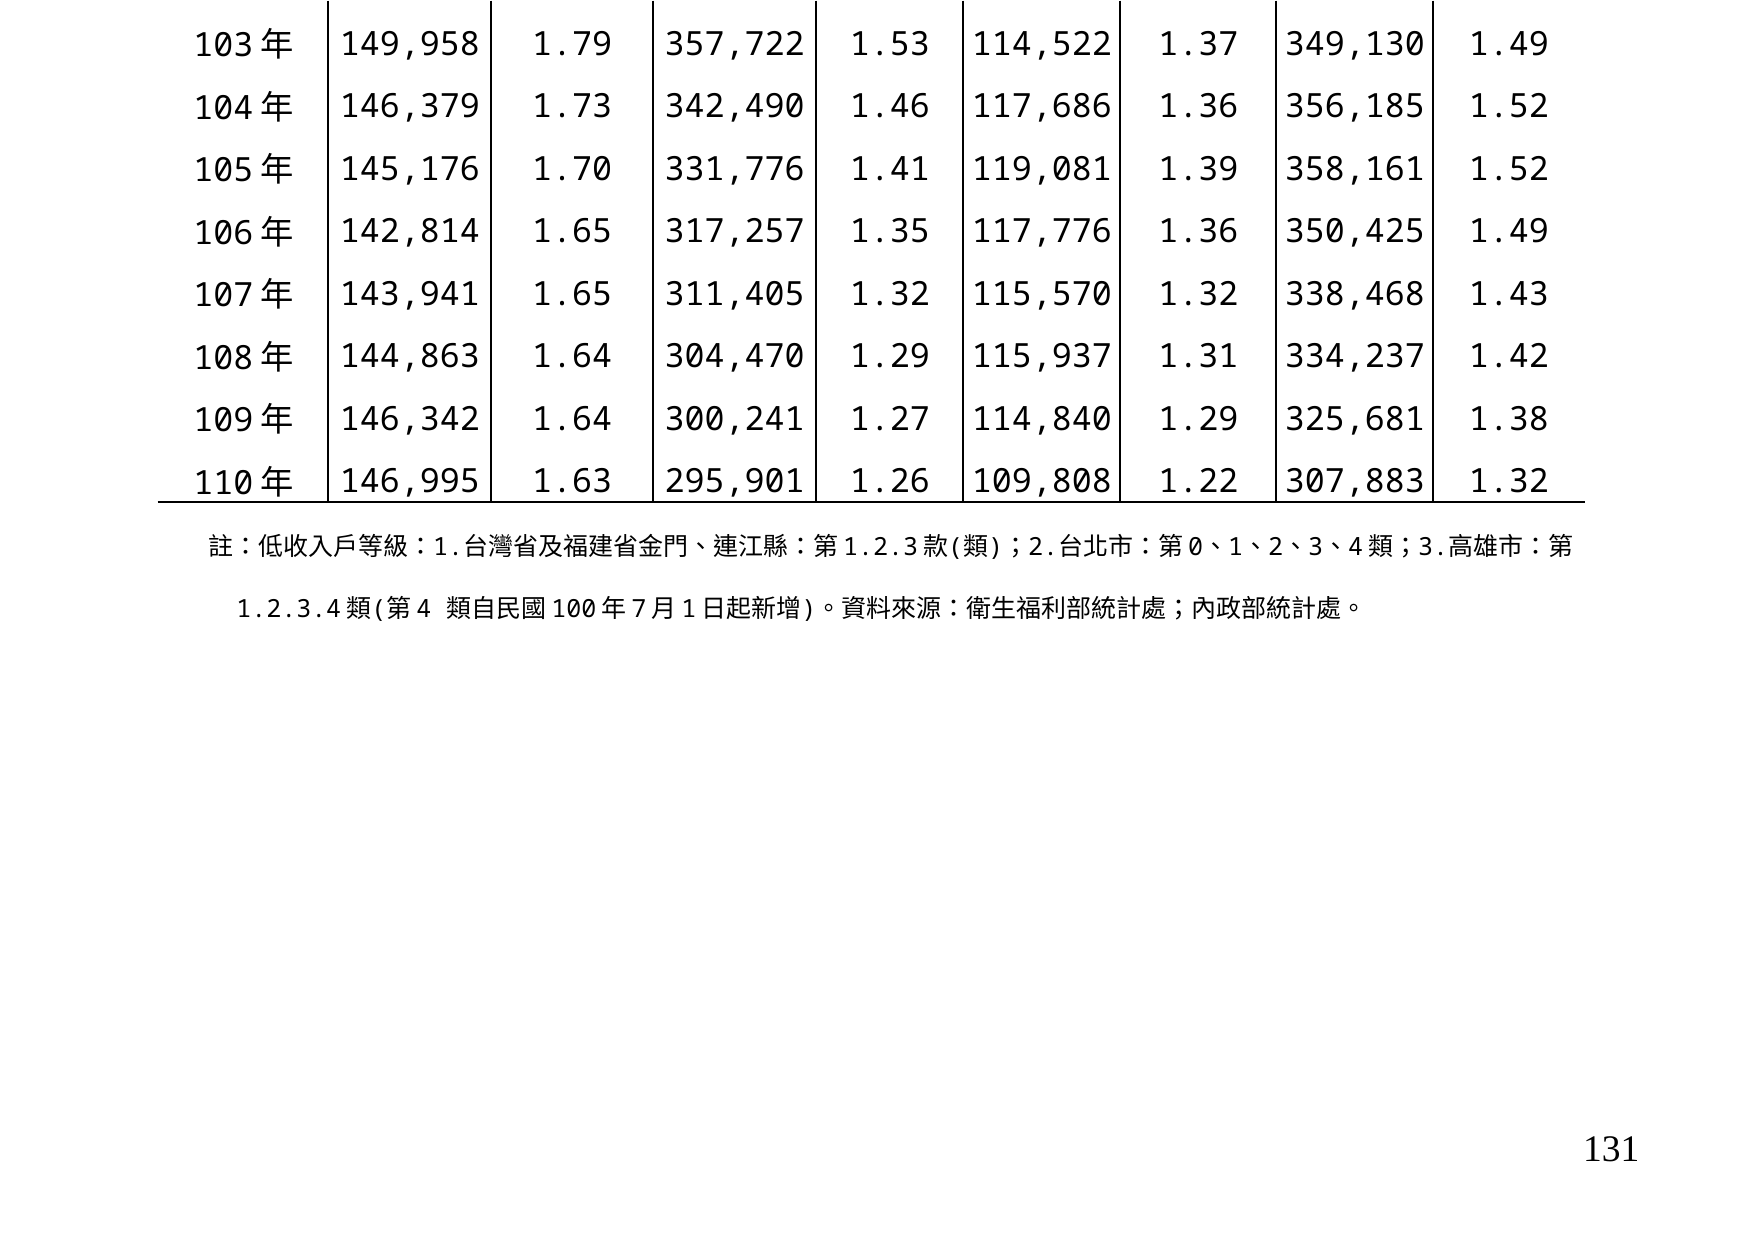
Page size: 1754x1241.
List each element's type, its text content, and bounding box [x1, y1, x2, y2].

table_cell 1.65 [492, 251, 652, 313]
table_cell 1.29 [1121, 376, 1275, 438]
table_cell 117,776 [964, 188, 1119, 251]
table_cell 357,722 [654, 1, 815, 63]
table_cell 114,840 [964, 376, 1119, 438]
table_cell 105年 [158, 126, 327, 188]
table_cell 307,883 [1277, 438, 1432, 501]
table_cell 110年 [158, 438, 327, 501]
table_cell 1.27 [817, 376, 962, 438]
table_cell 114,522 [964, 1, 1119, 63]
table_cell 149,958 [329, 1, 490, 63]
table_cell 104年 [158, 63, 327, 126]
table_cell 1.32 [1121, 251, 1275, 313]
table_cell 1.38 [1434, 376, 1585, 438]
table_cell 146,995 [329, 438, 490, 501]
table_cell 350,425 [1277, 188, 1432, 251]
table_cell 1.52 [1434, 126, 1585, 188]
table_cell 103年 [158, 1, 327, 63]
text 註：低收入戶等級：1.台灣省及福建省金門、連江縣：第1.2.3款(類)；2.台北市：第0、1、2、3、4類；3.高雄市：第1.2.3.4類(第4 類自民國100年7月1日起新增)。資料來源：衛生福利部統計處；內政部統計處。 [118, 503, 1639, 628]
table_cell 295,901 [654, 438, 815, 501]
table_cell 117,686 [964, 63, 1119, 126]
table_cell 1.46 [817, 63, 962, 126]
table_cell 115,570 [964, 251, 1119, 313]
table_cell 1.53 [817, 1, 962, 63]
table_cell 1.73 [492, 63, 652, 126]
table_cell 1.26 [817, 438, 962, 501]
table_cell 1.42 [1434, 313, 1585, 376]
table_cell 338,468 [1277, 251, 1432, 313]
table_cell 1.37 [1121, 1, 1275, 63]
table_cell 1.49 [1434, 188, 1585, 251]
table_cell 1.32 [1434, 438, 1585, 501]
table_cell 325,681 [1277, 376, 1432, 438]
table_cell 107年 [158, 251, 327, 313]
table_cell 1.49 [1434, 1, 1585, 63]
table_cell 142,814 [329, 188, 490, 251]
table_cell 146,379 [329, 63, 490, 126]
table_cell 1.39 [1121, 126, 1275, 188]
table_cell 358,161 [1277, 126, 1432, 188]
table_cell 1.22 [1121, 438, 1275, 501]
table_cell 334,237 [1277, 313, 1432, 376]
table_cell 342,490 [654, 63, 815, 126]
table_cell 1.36 [1121, 188, 1275, 251]
table_cell 1.29 [817, 313, 962, 376]
table_cell 1.36 [1121, 63, 1275, 126]
table_cell 143,941 [329, 251, 490, 313]
table_cell 311,405 [654, 251, 815, 313]
table_cell 1.79 [492, 1, 652, 63]
table_cell 300,241 [654, 376, 815, 438]
table_cell 1.63 [492, 438, 652, 501]
table_cell 109,808 [964, 438, 1119, 501]
table_cell 1.65 [492, 188, 652, 251]
table_cell 145,176 [329, 126, 490, 188]
table_cell 108年 [158, 313, 327, 376]
table_cell 1.31 [1121, 313, 1275, 376]
table_cell 331,776 [654, 126, 815, 188]
table_cell 1.32 [817, 251, 962, 313]
table_cell 317,257 [654, 188, 815, 251]
table_cell 146,342 [329, 376, 490, 438]
table_cell 1.70 [492, 126, 652, 188]
table_cell 1.41 [817, 126, 962, 188]
table_cell 356,185 [1277, 63, 1432, 126]
table_cell 1.43 [1434, 251, 1585, 313]
table_cell 144,863 [329, 313, 490, 376]
table_cell 349,130 [1277, 1, 1432, 63]
table_cell 106年 [158, 188, 327, 251]
table_cell 119,081 [964, 126, 1119, 188]
table_cell 1.35 [817, 188, 962, 251]
table_cell 115,937 [964, 313, 1119, 376]
table_cell 109年 [158, 376, 327, 438]
table_cell 304,470 [654, 313, 815, 376]
table_cell 1.52 [1434, 63, 1585, 126]
table_cell 1.64 [492, 313, 652, 376]
table_cell 1.64 [492, 376, 652, 438]
